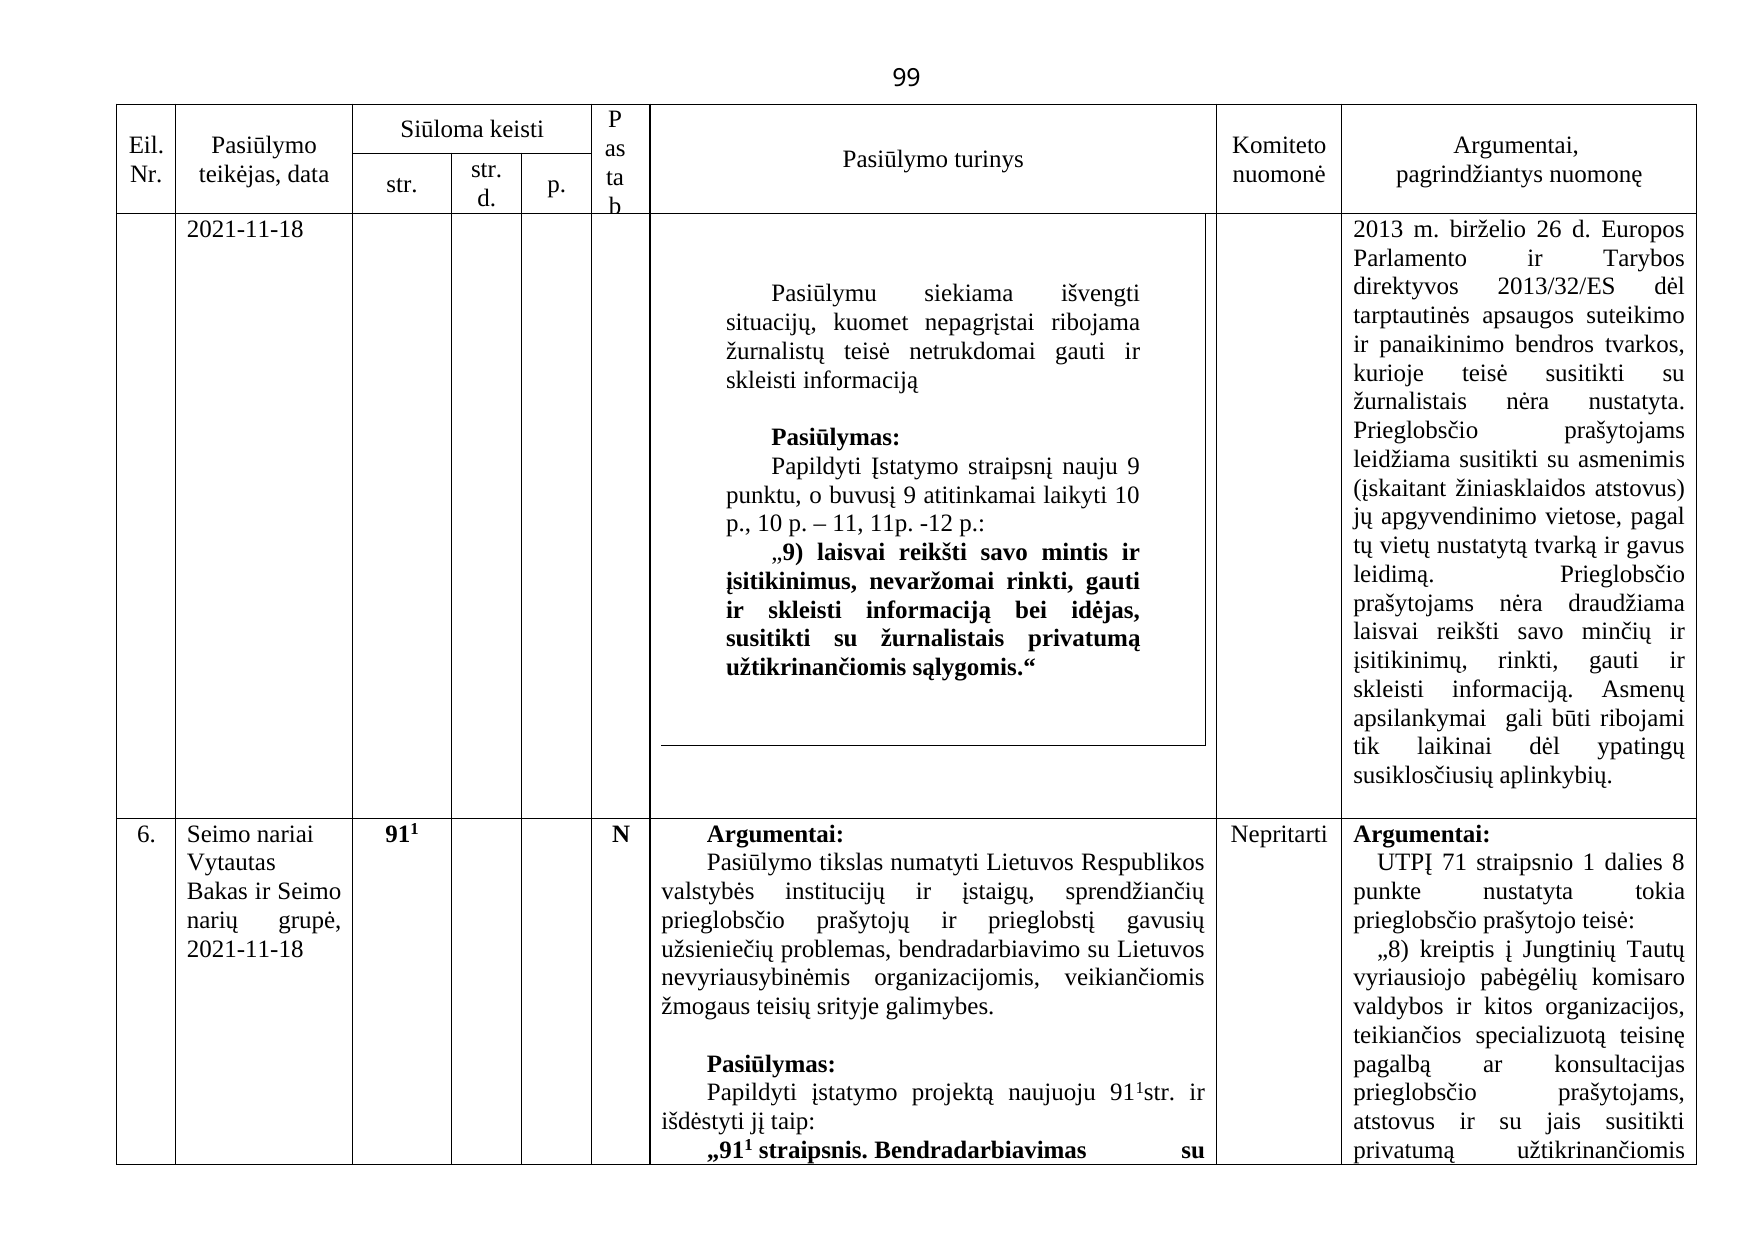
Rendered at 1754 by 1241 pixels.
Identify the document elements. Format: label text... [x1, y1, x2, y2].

table_cell [117, 214, 175, 818]
table_cell Argumentai: UTPĮ 71 straipsnio 1 dalies 8 punkte nustatyta tokia prieglobsčio prašytojo teisė: „8) kreiptis į Jungtinių Tautų vyriausiojo pabėgėlių komisaro valdybos ir kitos organizacijos, teikiančios specializuotą teisinę pagalbą ar konsultacijas prieglobsčio prašytojams, atstovus ir su jais susitikti privatumą užtikrinančiomis [1342, 819, 1696, 1164]
table_cell [522, 214, 591, 818]
table_cell [592, 214, 649, 818]
table_cell 2021-11-18 [176, 214, 352, 818]
table_header Eil. Nr. [117, 105, 175, 213]
table_cell Argumentai: Pasiūlymo tikslas numatyti Lietuvos Respublikos valstybės institucijų ir įstaigų, sprendžiančių prieglobsčio prašytojų ir prieglobstį gavusių užsieniečių problemas, bendradarbiavimo su Lietuvos nevyriausybinėmis organizacijomis, veikiančiomis žmogaus teisių srityje galimybes. Pasiūlymas: Papildyti įstatymo projektą naujuoju 911str. ir išdėstyti jį taip: „911 straipsnis. Bendradarbiavimas su [651, 819, 1216, 1164]
table_cell [452, 819, 521, 1164]
table_cell p. [522, 154, 591, 213]
table_cell 6. [117, 819, 175, 1164]
table_header Pastabos [592, 105, 649, 213]
table_cell str. d. [452, 154, 521, 213]
table_cell N [592, 819, 649, 1164]
table_cell [452, 214, 521, 818]
table_header Pasiūlymo teikėjas, data [176, 105, 352, 213]
table_header Pasiūlymo turinys [651, 105, 1216, 213]
table_cell str. [353, 154, 451, 213]
table_cell 2013 m. birželio 26 d. Europos Parlamento ir Tarybos direktyvos 2013/32/ES dėl tarptautinės apsaugos suteikimo ir panaikinimo bendros tvarkos, kurioje teisė susitikti su žurnalistais nėra nustatyta. Prieglobsčio prašytojams leidžiama susitikti su asmenimis (įskaitant žiniasklaidos atstovus) jų apgyvendinimo vietose, pagal tų vietų nustatytą tvarką ir gavus leidimą. Prieglobsčio prašytojams nėra draudžiama laisvai reikšti savo minčių ir įsitikinimų, rinkti, gauti ir skleisti informaciją. Asmenų apsilankymai gali būti ribojami tik laikinai dėl ypatingų susiklosčiusių aplinkybių. [1342, 214, 1696, 818]
table_cell [353, 214, 451, 818]
table_cell Pasiūlymu siekiama išvengti situacijų, kuomet nepagrįstai ribojama žurnalistų teisė netrukdomai gauti ir skleisti informaciją Pasiūlymas: Papildyti Įstatymo straipsnį nauju 9 punktu, o buvusį 9 atitinkamai laikyti 10 p., 10 p. – 11, 11p. -12 p.: „9) laisvai reikšti savo mintis ir įsitikinimus, nevaržomai rinkti, gauti ir skleisti informaciją bei idėjas, susitikti su žurnalistais privatumą užtikrinančiomis sąlygomis.“ [651, 214, 1216, 818]
table_cell [522, 819, 591, 1164]
table_header Komiteto nuomonė [1217, 105, 1341, 213]
table_header Siūloma keisti [353, 105, 591, 153]
table_cell Seimo nariai Vytautas Bakas ir Seimo narių grupė, 2021-11-18 [176, 819, 352, 1164]
table_cell [1217, 214, 1341, 818]
table_cell 911 [353, 819, 451, 1164]
table_header Argumentai, pagrindžiantys nuomonę [1342, 105, 1696, 213]
table_cell Nepritarti [1217, 819, 1341, 1164]
